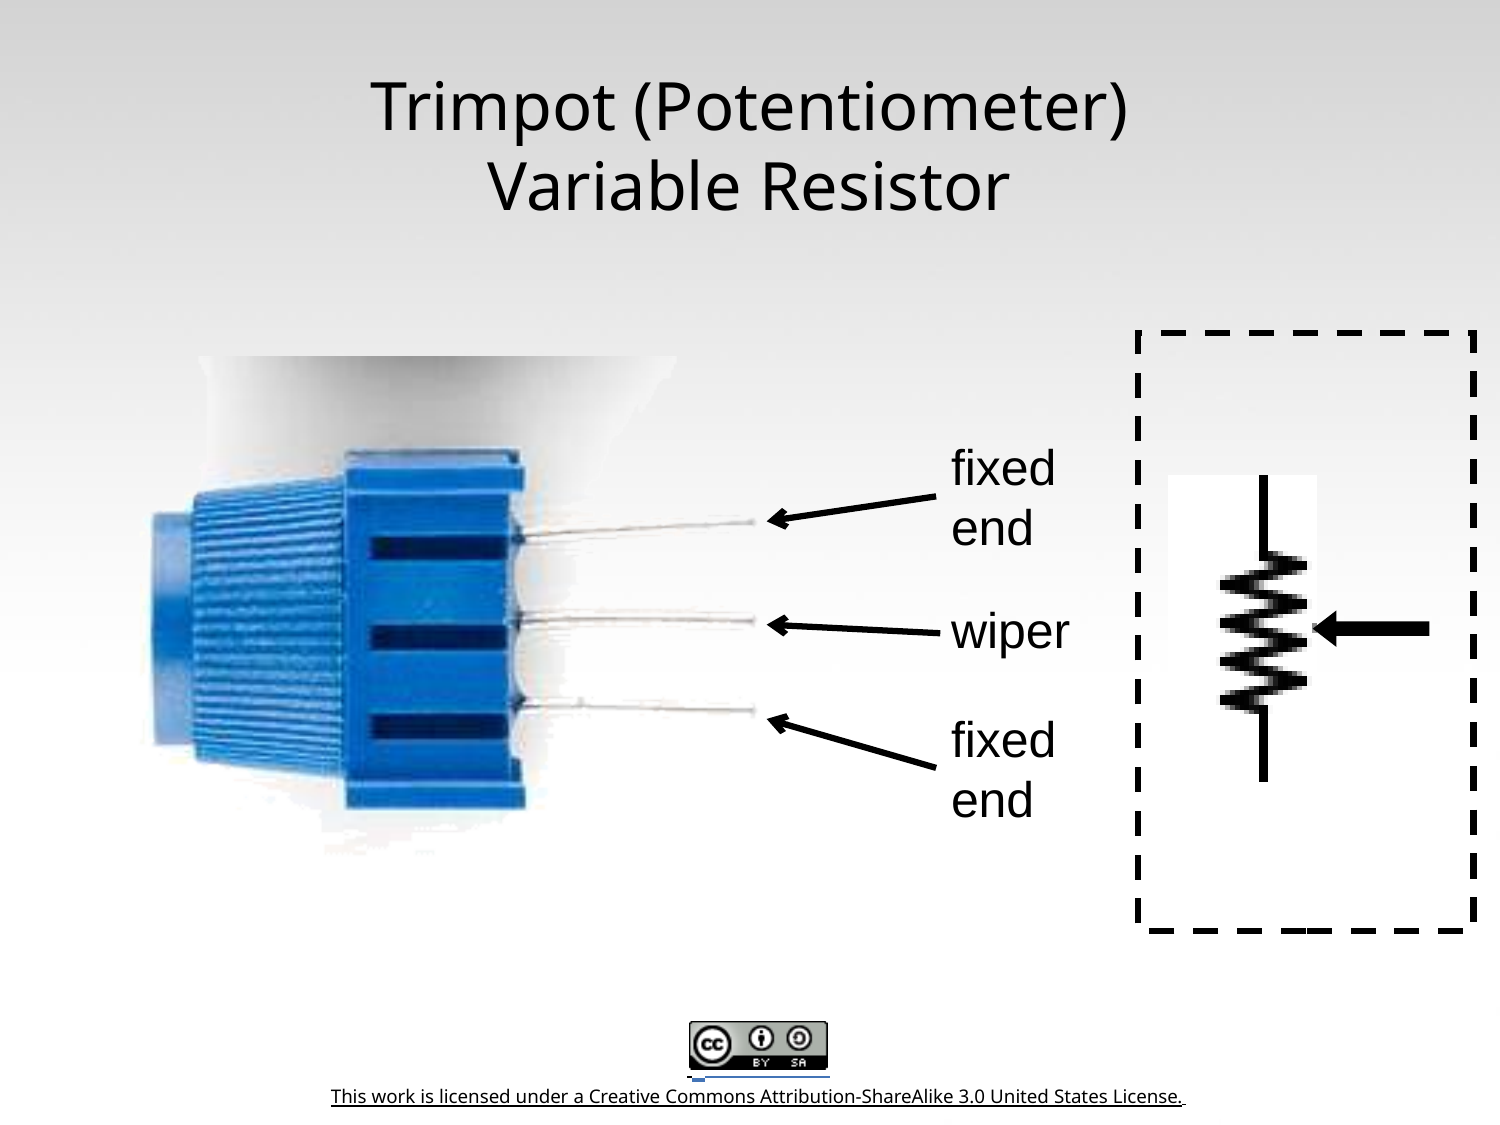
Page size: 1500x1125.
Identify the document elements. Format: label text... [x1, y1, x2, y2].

text_box wiper [936, 590, 1168, 666]
text_box fixed end [936, 699, 1169, 835]
text_box fixed end [936, 428, 1169, 564]
text_box [766, 624, 941, 634]
title Trimpot (Potentiometer) Variable Resistor [112, 50, 1388, 238]
text_box [766, 496, 936, 522]
picture [0, 0, 1500, 1125]
text_box [766, 718, 937, 768]
